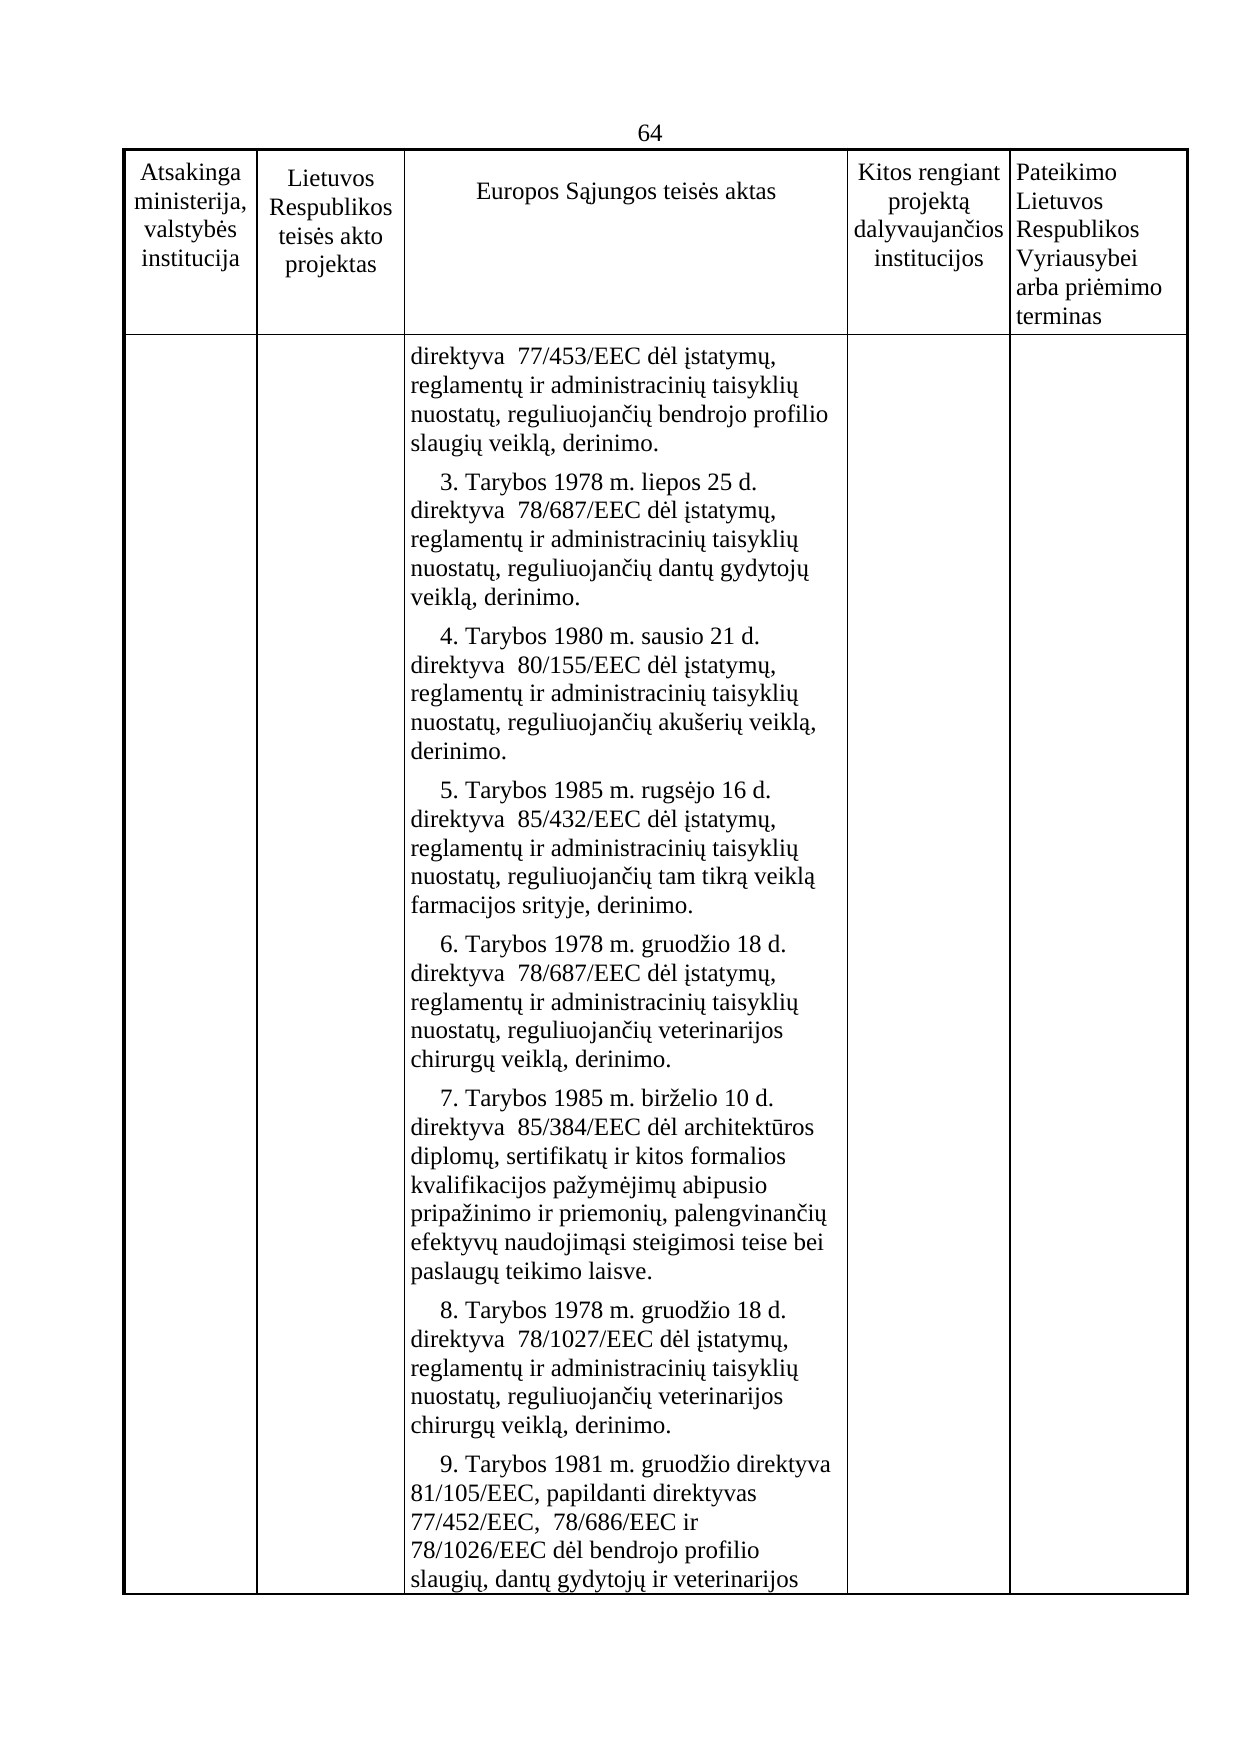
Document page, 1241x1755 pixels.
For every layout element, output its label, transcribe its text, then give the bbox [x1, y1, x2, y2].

table_header Kitos rengiant projektą dalyvaujančios institucijos [848, 151, 1009, 334]
table_cell [126, 335, 256, 1593]
table_header Pateikimo Lietuvos Respublikos Vyriausybei arba priėmimo terminas [1011, 151, 1186, 334]
table_cell [1011, 335, 1186, 1593]
table_header Atsakinga ministerija, valstybės institucija [126, 151, 256, 334]
table_cell [258, 335, 404, 1593]
table_cell direktyva 77/453/EEC dėl įstatymų, reglamentų ir administracinių taisyklių nuostatų, reguliuojančių bendrojo profilio slaugių veiklą, derinimo. 3. Tarybos 1978 m. liepos 25 d. direktyva 78/687/EEC dėl įstatymų, reglamentų ir administracinių taisyklių nuostatų, reguliuojančių dantų gydytojų veiklą, derinimo. 4. Tarybos 1980 m. sausio 21 d. direktyva 80/155/EEC dėl įstatymų, reglamentų ir administracinių taisyklių nuostatų, reguliuojančių akušerių veiklą, derinimo. 5. Tarybos 1985 m. rugsėjo 16 d. direktyva 85/432/EEC dėl įstatymų, reglamentų ir administracinių taisyklių nuostatų, reguliuojančių tam tikrą veiklą farmacijos srityje, derinimo. 6. Tarybos 1978 m. gruodžio 18 d. direktyva 78/687/EEC dėl įstatymų, reglamentų ir administracinių taisyklių nuostatų, reguliuojančių veterinarijos chirurgų veiklą, derinimo. 7. Tarybos 1985 m. birželio 10 d. direktyva 85/384/EEC dėl architektūros diplomų, sertifikatų ir kitos formalios kvalifikacijos pažymėjimų abipusio pripažinimo ir priemonių, palengvinančių efektyvų naudojimąsi steigimosi teise bei paslaugų teikimo laisve. 8. Tarybos 1978 m. gruodžio 18 d. direktyva 78/1027/EEC dėl įstatymų, reglamentų ir administracinių taisyklių nuostatų, reguliuojančių veterinarijos chirurgų veiklą, derinimo. 9. Tarybos 1981 m. gruodžio direktyva 81/105/EEC, papildanti direktyvas 77/452/EEC, 78/686/EEC ir 78/1026/EEC dėl bendrojo profilio slaugių, dantų gydytojų ir veterinarijos [405, 335, 847, 1593]
table_cell [848, 335, 1009, 1593]
table_header Europos Sąjungos teisės aktas [405, 151, 847, 334]
table_header Lietuvos Respublikos teisės akto projektas [258, 151, 404, 334]
